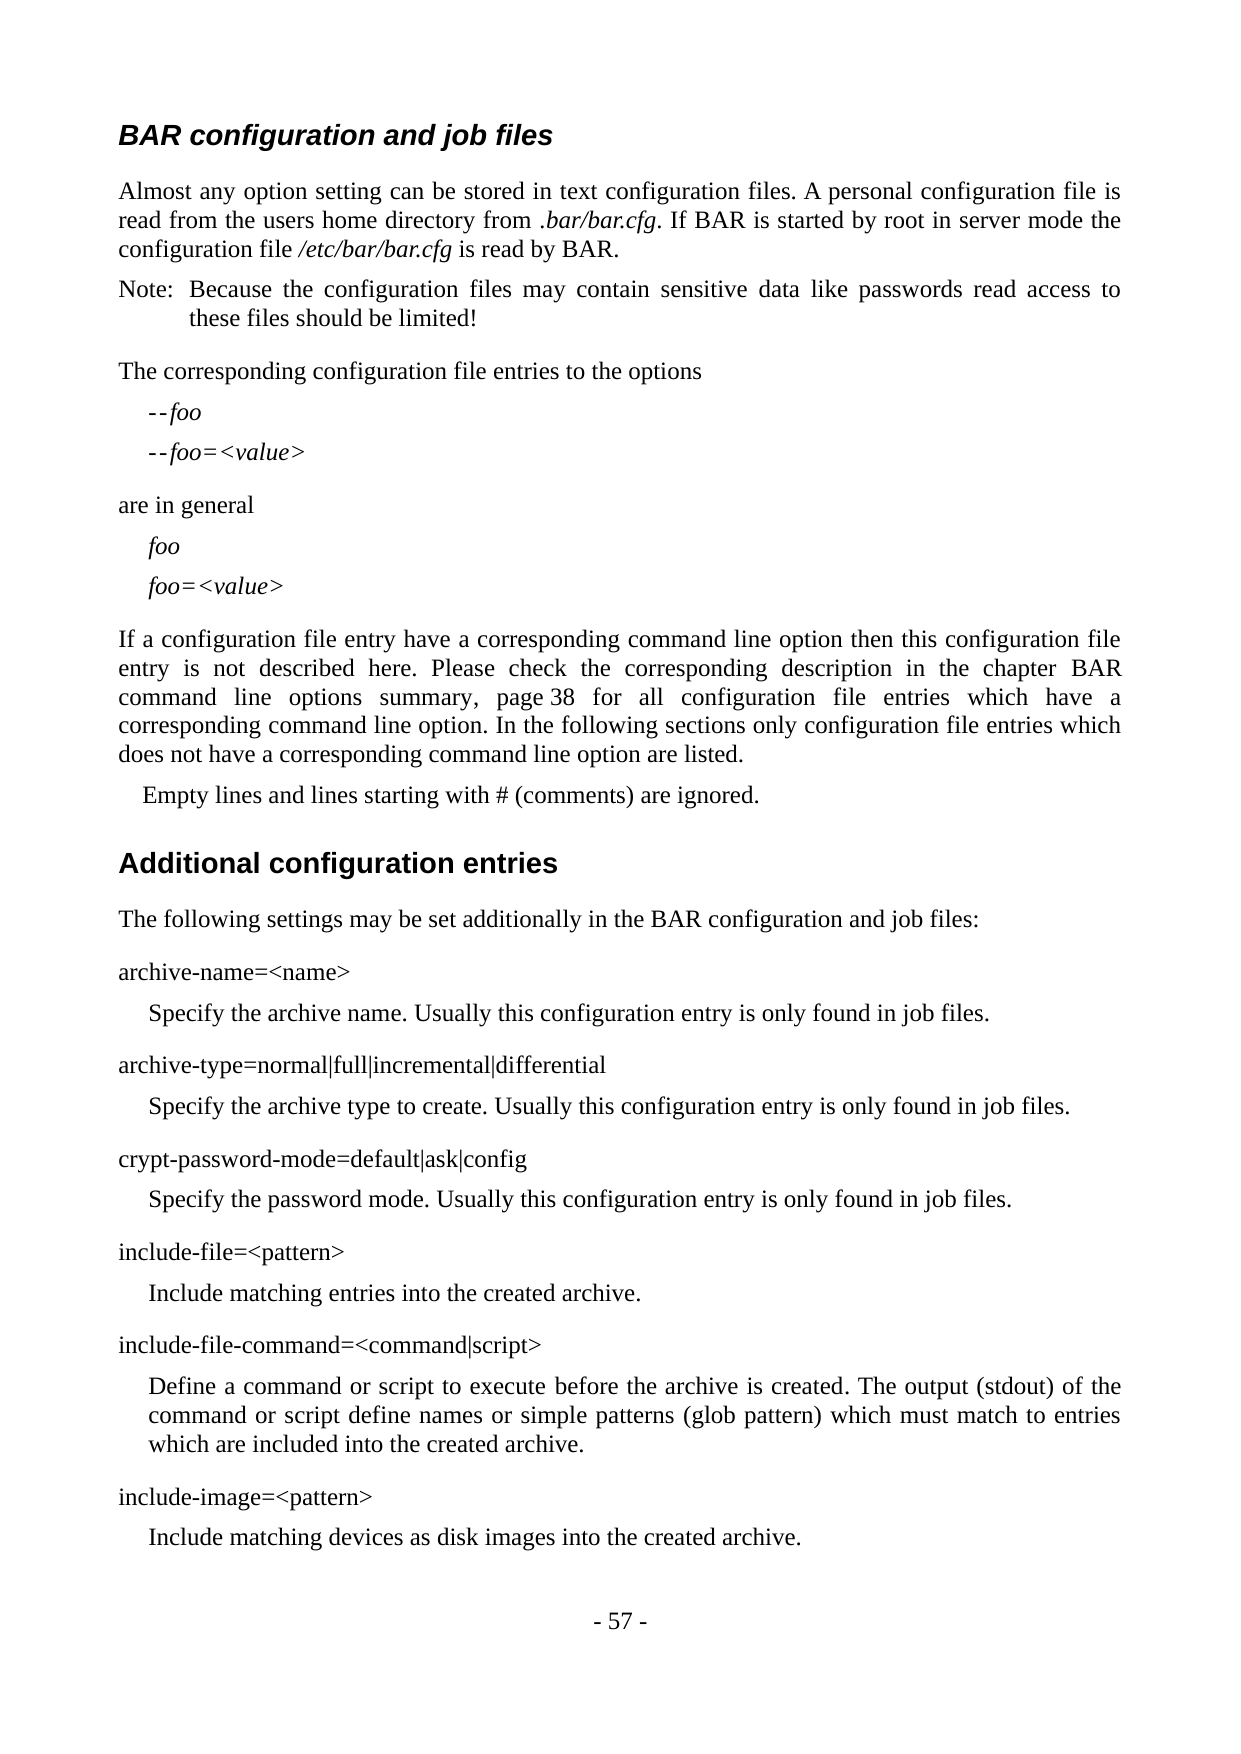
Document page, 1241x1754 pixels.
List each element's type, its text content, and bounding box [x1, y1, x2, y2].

title archive-type=normal|full|incremental|differential [118, 1050, 1122, 1079]
subtitle BAR configuration and job files [118, 118, 1122, 152]
text ‑‑foo [148, 397, 1122, 425]
text The corresponding configuration file entries to the options [118, 356, 1122, 384]
text If a configuration file entry have a corresponding command line option then this configuration file entry is not described here. Please check the corresponding description in the chapter BAR command line options summary, page 39 for all configuration file entries which have a corresponding command line option. In the following sections only configuration file entries which does not have a corresponding command line option are listed. [118, 624, 1122, 768]
text The following settings may be set additionally in the BAR configuration and job files: [118, 904, 1122, 933]
text foo [148, 531, 1122, 559]
title include-file-command=<command|script> [118, 1331, 1122, 1359]
subtitle Additional configuration entries [118, 846, 1122, 880]
text Define a command or script to execute before the archive is created. The output (stdout) of the command or script define names or simple patterns (glob pattern) which must match to entries which are included into the created archive. [148, 1371, 1122, 1458]
title archive-name=<name> [118, 957, 1122, 986]
text are in general [118, 490, 1122, 519]
text Empty lines and lines starting with # (comments) are ignored. [118, 780, 1122, 809]
text Specify the password mode. Usually this configuration entry is only found in job files. [148, 1184, 1122, 1213]
text Specify the archive type to create. Usually this configuration entry is only found in job files. [148, 1091, 1122, 1120]
title include-image=<pattern> [118, 1482, 1122, 1510]
text Note: Because the configuration files may contain sensitive data like passwords read access to these files should be limited! [118, 274, 1122, 332]
text Include matching entries into the created archive. [148, 1278, 1122, 1307]
text ‑‑foo=<value> [148, 437, 1122, 466]
text Specify the archive name. Usually this configuration entry is only found in job files. [148, 998, 1122, 1026]
title crypt-password-mode=default|ask|config [118, 1144, 1122, 1172]
text Almost any option setting can be stored in text configuration files. A personal configuration file is read from the users home directory from .bar/bar.cfg. If BAR is started by root in server mode the configuration file /etc/bar/bar.cfg is read by BAR. [118, 176, 1122, 262]
text foo=<value> [148, 571, 1122, 600]
title include-file=<pattern> [118, 1237, 1122, 1266]
text Include matching devices as disk images into the created archive. [148, 1522, 1122, 1551]
